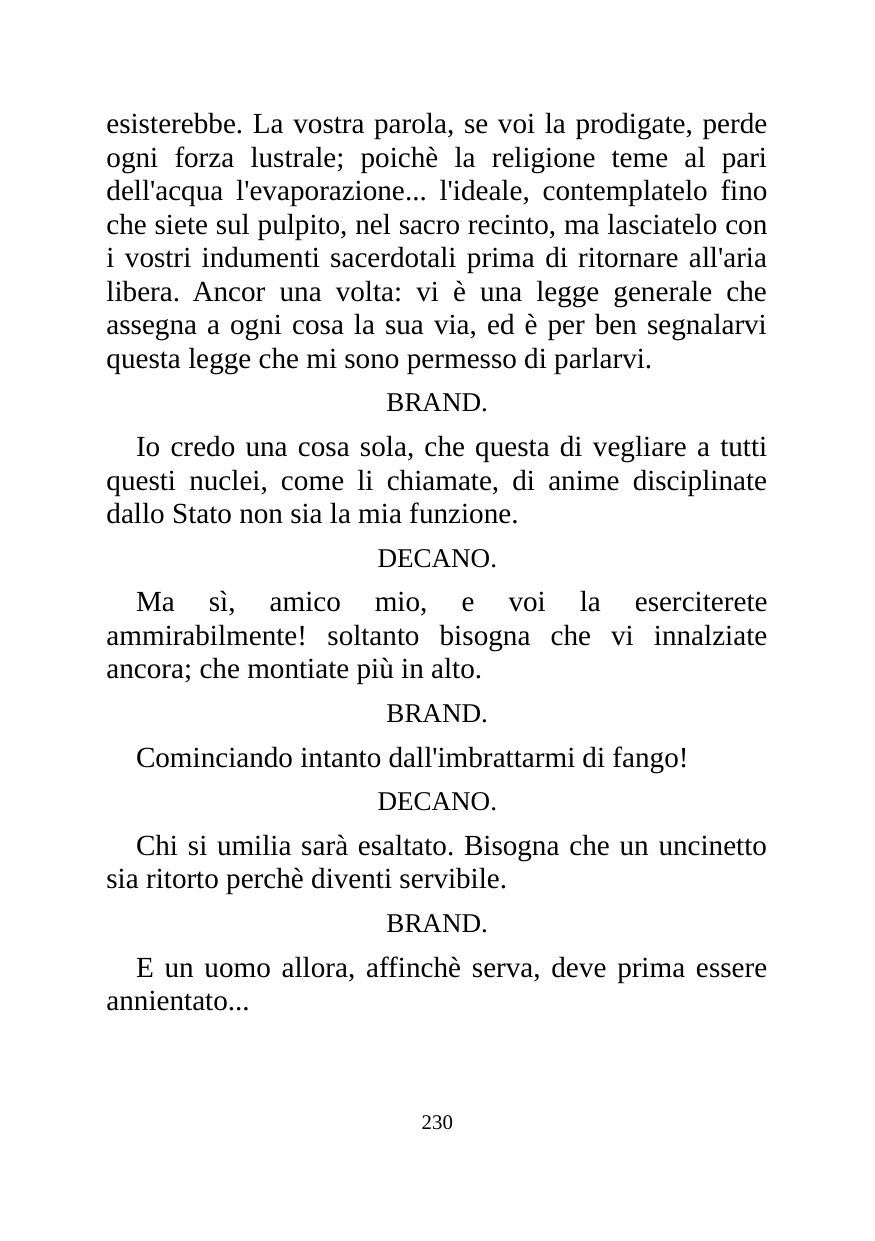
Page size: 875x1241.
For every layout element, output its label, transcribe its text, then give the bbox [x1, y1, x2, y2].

text BRAND. [106, 386, 768, 417]
text Io credo una cosa sola, che questa di vegliare a tutti questi nuclei, come li chiamate, di anime disciplinate dallo Stato non sia la mia funzione. [106, 429, 768, 530]
text E un uomo allora, affinchè serva, deve prima essere annientato... [106, 950, 768, 1017]
text Cominciando intanto dall'imbrattarmi di fango! [106, 740, 768, 773]
text DECANO. [106, 785, 768, 816]
text Ma sì, amico mio, e voi la eserciterete ammirabilmente! soltanto bisogna che vi innalziate ancora; che montiate più in alto. [106, 584, 768, 685]
text esisterebbe. La vostra parola, se voi la prodigate, perde ogni forza lustrale; poichè la religione teme al pari dell'acqua l'evaporazione... l'ideale, contemplatelo fino che siete sul pulpito, nel sacro recinto, ma lasciatelo con i vostri indumenti sacerdotali prima di ritornare all'aria libera. Ancor una volta: vi è una legge generale che assegna a ogni cosa la sua via, ed è per ben segnalarvi questa legge che mi sono permesso di parlarvi. [106, 106, 768, 374]
text DECANO. [106, 542, 768, 573]
text BRAND. [106, 907, 768, 938]
text Chi si umilia sarà esaltato. Bisogna che un uncinetto sia ritorto perchè diventi servibile. [106, 828, 768, 895]
text BRAND. [106, 697, 768, 728]
